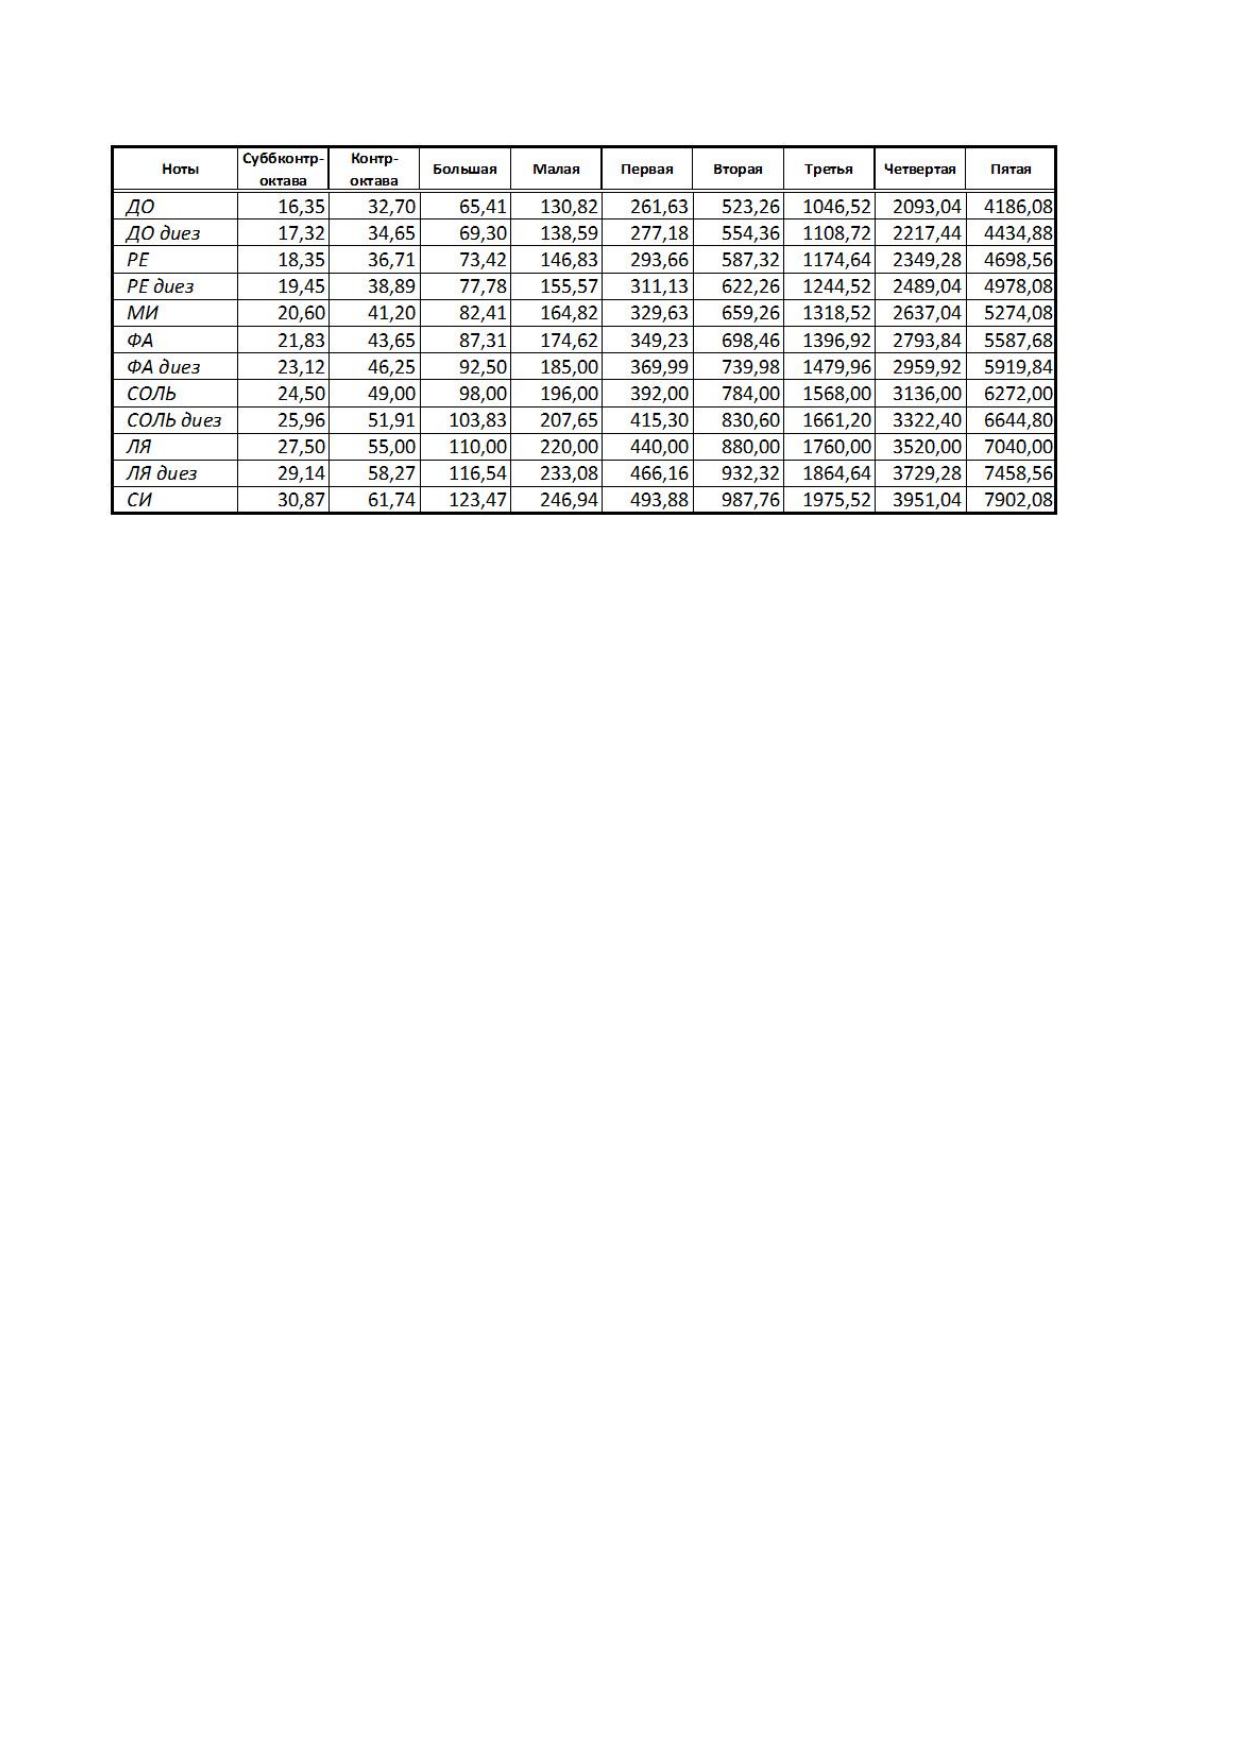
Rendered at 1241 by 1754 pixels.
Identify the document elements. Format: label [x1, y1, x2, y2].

picture [81, 108, 1086, 552]
